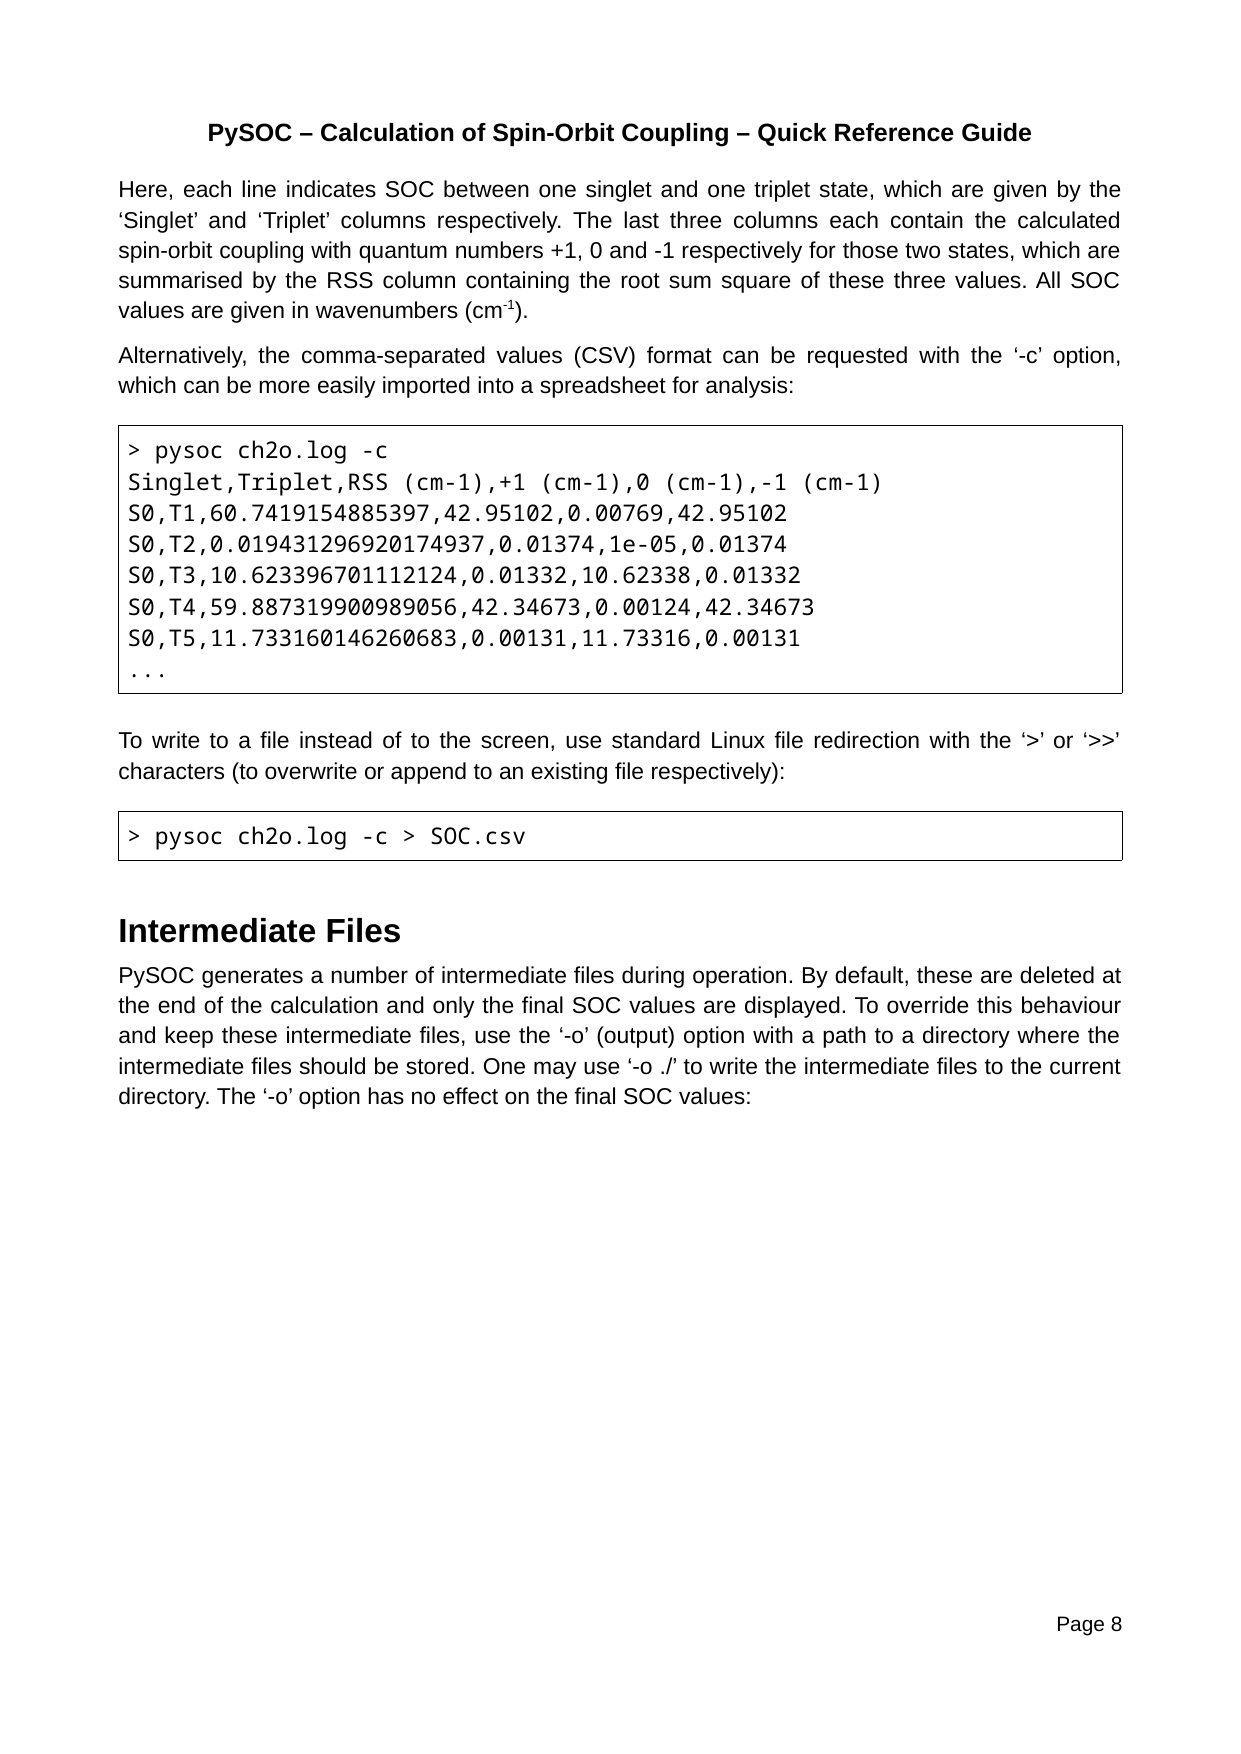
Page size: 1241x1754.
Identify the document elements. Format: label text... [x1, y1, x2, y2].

text S0,T2,0.019431296920174937,0.01374,1e-05,0.01374 [127, 528, 1113, 559]
text S0,T5,11.733160146260683,0.00131,11.73316,0.00131 [127, 622, 1113, 653]
text [119, 426, 1122, 693]
text > pysoc ch2o.log -c > SOC.csv [127, 820, 1113, 851]
text S0,T1,60.7419154885397,42.95102,0.00769,42.95102 [127, 497, 1113, 528]
subtitle [119, 812, 1122, 860]
text To write to a file instead of to the screen, use standard Linux file redirection with the ‘>’ or ‘>>’ characters (to overwrite or append to an existing file respectively): [118, 694, 1122, 784]
text Alternatively, the comma-separated values (CSV) format can be requested with the ‘-c’ option, which can be more easily imported into a spreadsheet for analysis: [118, 342, 1122, 398]
text Singlet,Triplet,RSS (cm-1),+1 (cm-1),0 (cm-1),-1 (cm-1) [127, 466, 1113, 497]
text Here, each line indicates SOC between one singlet and one triplet state, which are given by the ‘Singlet’ and ‘Triplet’ columns respectively. The last three columns each contain the calculated spin-orbit coupling with quantum numbers +1, 0 and -1 respectively for those two states, which are summarised by the RSS column containing the root sum square of these three values. All SOC values are given in wavenumbers (cm-1). [118, 176, 1122, 323]
text ... [127, 653, 1113, 684]
text S0,T3,10.623396701112124,0.01332,10.62338,0.01332 [127, 559, 1113, 591]
text [118, 417, 1122, 425]
subtitle Intermediate Files [118, 861, 1122, 949]
text S0,T4,59.887319900989056,42.34673,0.00124,42.34673 [127, 591, 1113, 622]
text PySOC generates a number of intermediate files during operation. By default, these are deleted at the end of the calculation and only the final SOC values are displayed. To override this behaviour and keep these intermediate files, use the ‘-o’ (output) option with a path to a directory where the intermediate files should be stored. One may use ‘-o ./’ to write the intermediate files to the current directory. The ‘-o’ option has no effect on the final SOC values: [118, 962, 1122, 1109]
text > pysoc ch2o.log -c [127, 434, 1113, 466]
